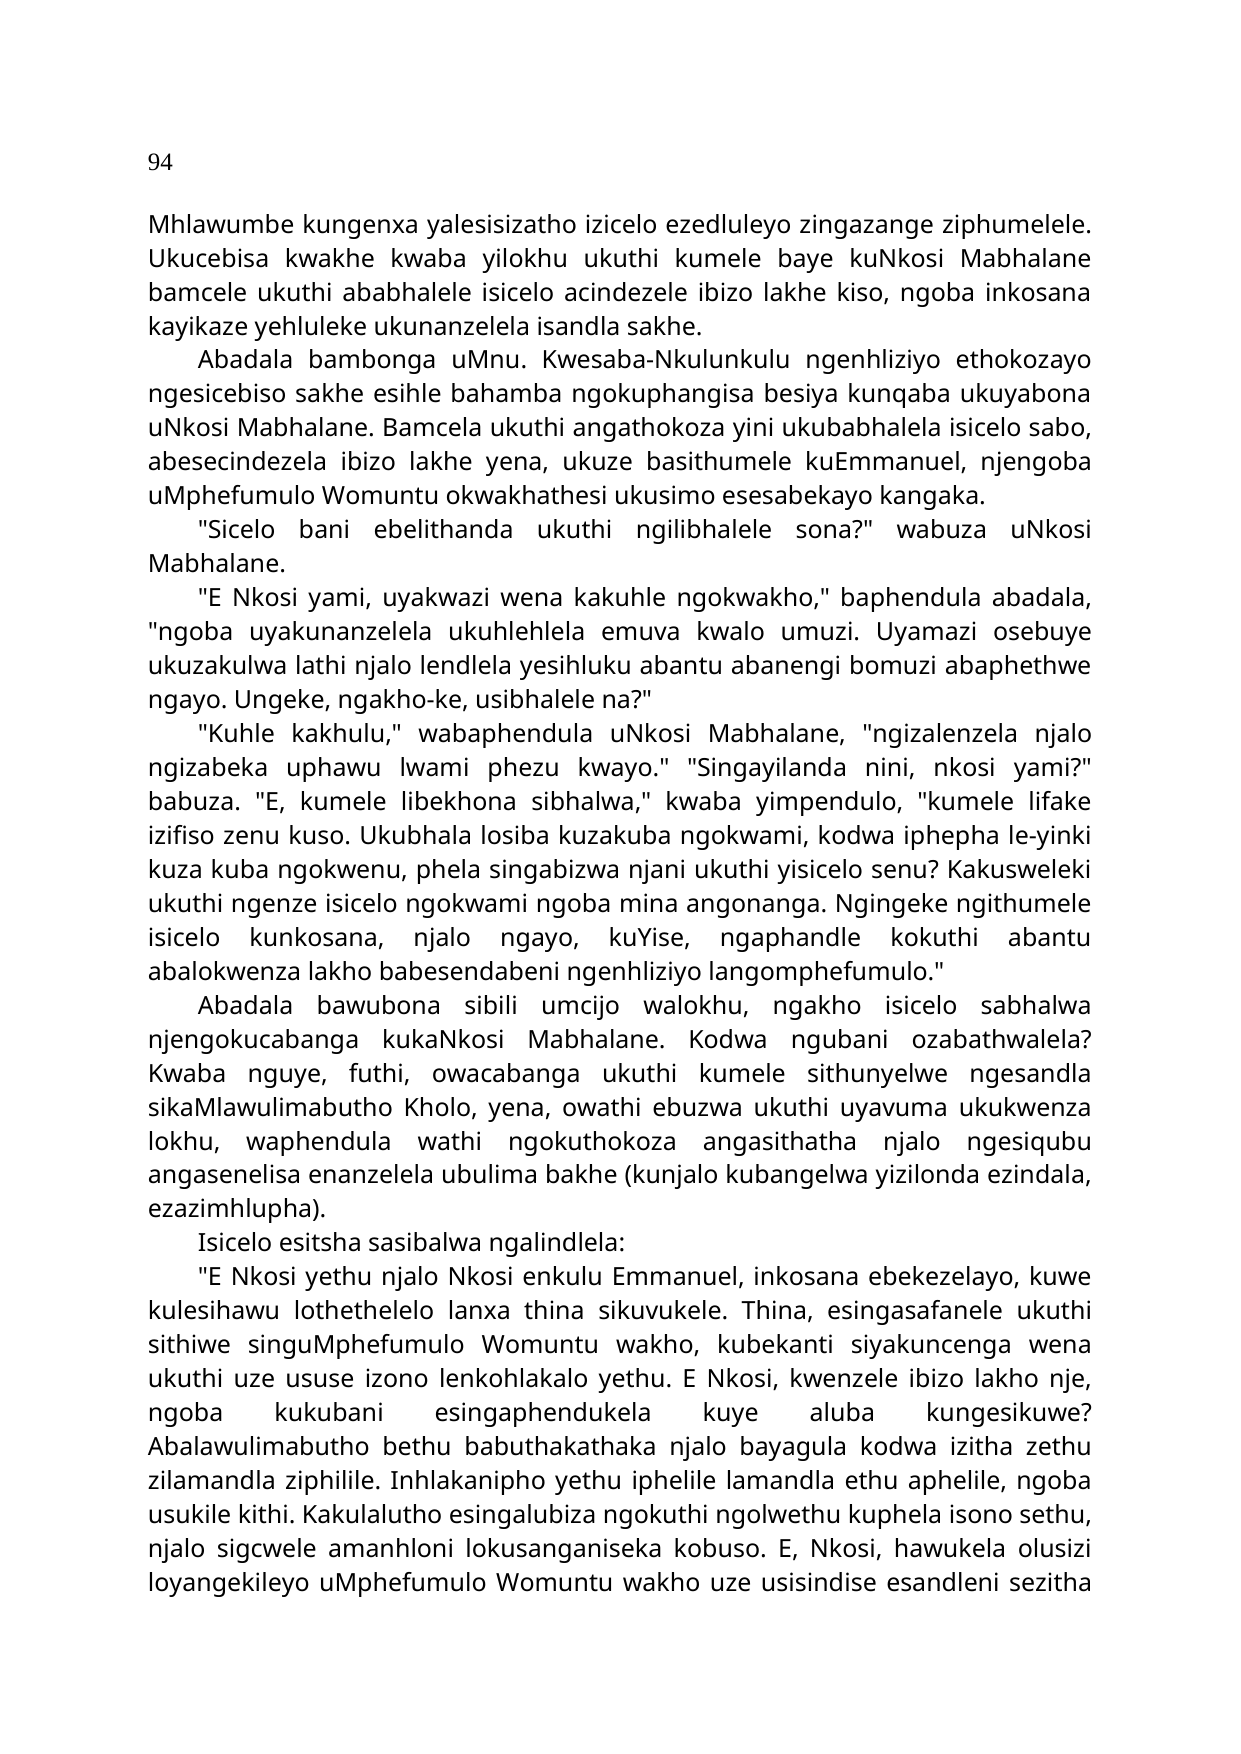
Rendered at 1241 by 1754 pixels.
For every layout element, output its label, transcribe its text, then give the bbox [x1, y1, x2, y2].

text "Sicelo bani ebelithanda ukuthi ngilibhalele sona?" wabuza uNkosi Mabhalane. [148, 512, 1093, 580]
text Abadala bambonga uMnu. Kwesaba-Nkulunkulu ngenhliziyo ethokozayo ngesicebiso sakhe esihle bahamba ngokuphangisa besiya kunqaba ukuyabona uNkosi Mabhalane. Bamcela ukuthi angathokoza yini ukubabhalela isicelo sabo, abesecindezela ibizo lakhe yena, ukuze basithumele kuEmmanuel, njengoba uMphefumulo Womuntu okwakhathesi ukusimo esesabekayo kangaka. [148, 342, 1093, 512]
text Mhlawumbe kungenxa yalesisizatho izicelo ezedluleyo zingazange ziphumelele. Ukucebisa kwakhe kwaba yilokhu ukuthi kumele baye kuNkosi Mabhalane bamcele ukuthi ababhalele isicelo acindezele ibizo lakhe kiso, ngoba inkosana kayikaze yehluleke ukunanzelela isandla sakhe. [148, 207, 1093, 342]
text Abadala bawubona sibili umcijo walokhu, ngakho isicelo sabhalwa njengokucabanga kukaNkosi Mabhalane. Kodwa ngubani ozabathwalela? Kwaba nguye, futhi, owacabanga ukuthi kumele sithunyelwe ngesandla sikaMlawulimabutho Kholo, yena, owathi ebuzwa ukuthi uyavuma ukukwenza lokhu, waphendula wathi ngokuthokoza angasithatha njalo ngesiqubu angasenelisa enanzelela ubulima bakhe (kunjalo kubangelwa yizilonda ezindala, ezazimhlupha). [148, 988, 1093, 1225]
text Isicelo esitsha sasibalwa ngalindlela: [148, 1225, 1093, 1259]
text "E Nkosi yethu njalo Nkosi enkulu Emmanuel, inkosana ebekezelayo, kuwe kulesihawu lothethelelo lanxa thina sikuvukele. Thina, esingasafanele ukuthi sithiwe singuMphefumulo Womuntu wakho, kubekanti siyakuncenga wena ukuthi uze ususe izono lenkohlakalo yethu. E Nkosi, kwenzele ibizo lakho nje, ngoba kukubani esingaphendukela kuye aluba kungesikuwe? Abalawulimabutho bethu babuthakathaka njalo bayagula kodwa izitha zethu zilamandla ziphilile. Inhlakanipho yethu iphelile lamandla ethu aphelile, ngoba usukile kithi. Kakulalutho esingalubiza ngokuthi ngolwethu kuphela isono sethu, njalo sigcwele amanhloni lokusanganiseka kobuso. E, Nkosi, hawukela olusizi loyangekileyo uMphefumulo Womuntu wakho uze usisindise esandleni sezitha [148, 1259, 1093, 1599]
text "E Nkosi yami, uyakwazi wena kakuhle ngokwakho," baphendula abadala, "ngoba uyakunanzelela ukuhlehlela emuva kwalo umuzi. Uyamazi osebuye ukuzakulwa lathi njalo lendlela yesihluku abantu abanengi bomuzi abaphethwe ngayo. Ungeke, ngakho-ke, usibhalele na?" [148, 580, 1093, 716]
text "Kuhle kakhulu," wabaphendula uNkosi Mabhalane, "ngizalenzela njalo ngizabeka uphawu lwami phezu kwayo." "Singayilanda nini, nkosi yami?" babuza. "E, kumele libekhona sibhalwa," kwaba yimpendulo, "kumele lifake izifiso zenu kuso. Ukubhala losiba kuzakuba ngokwami, kodwa iphepha le-yinki kuza kuba ngokwenu, phela singabizwa njani ukuthi yisicelo senu? Kakusweleki ukuthi ngenze isicelo ngokwami ngoba mina angonanga. Ngingeke ngithumele isicelo kunkosana, njalo ngayo, kuYise, ngaphandle kokuthi abantu abalokwenza lakho babesendabeni ngenhliziyo langomphefumulo." [148, 716, 1093, 988]
